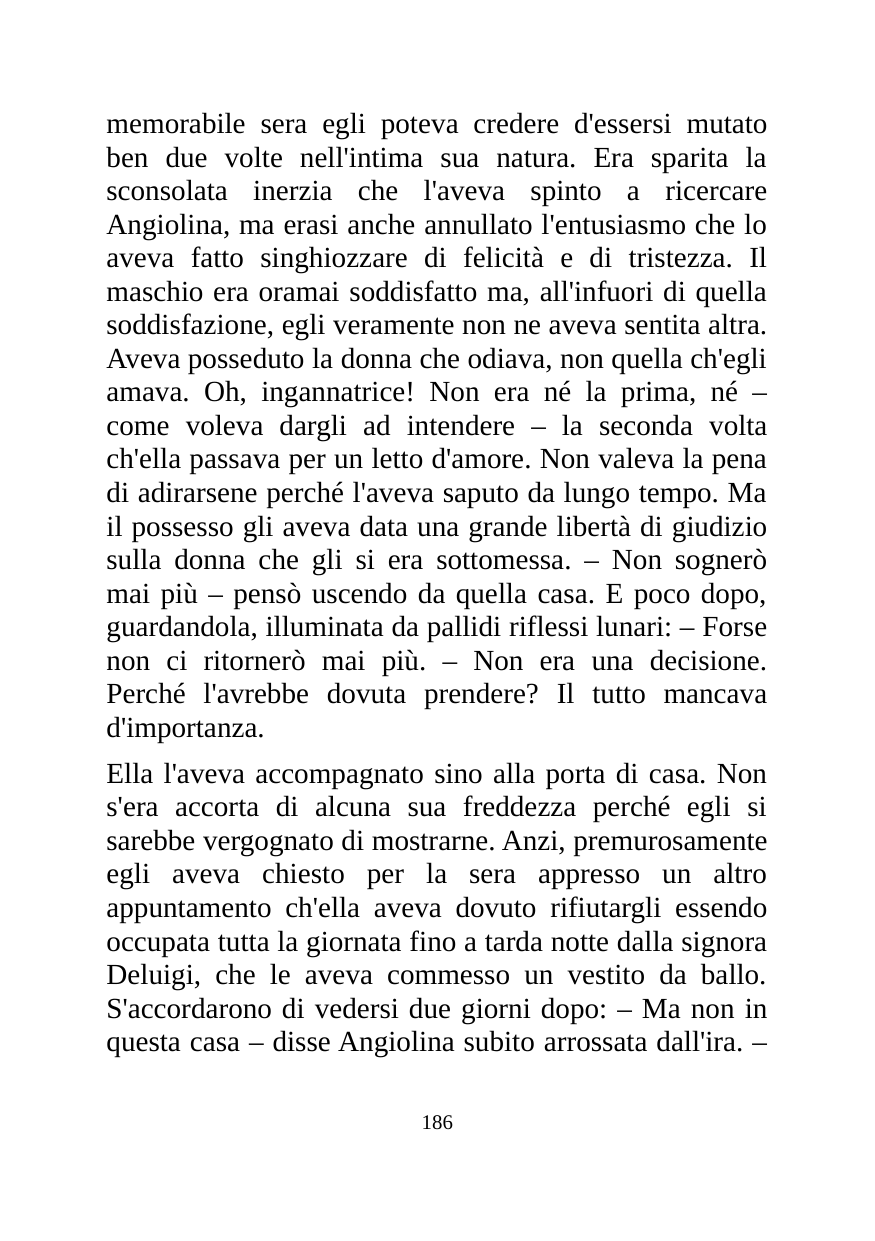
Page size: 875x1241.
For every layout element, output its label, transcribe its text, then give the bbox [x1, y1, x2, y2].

text memorabile sera egli poteva credere d'essersi mutato ben due volte nell'intima sua natura. Era sparita la sconsolata inerzia che l'aveva spinto a ricercare Angiolina, ma erasi anche annullato l'entusiasmo che lo aveva fatto singhiozzare di felicità e di tristezza. Il maschio era oramai soddisfatto ma, all'infuori di quella soddisfazione, egli veramente non ne aveva sentita altra. Aveva posseduto la donna che odiava, non quella ch'egli amava. Oh, ingannatrice! Non era né la prima, né – come voleva dargli ad intendere – la seconda volta ch'ella passava per un letto d'amore. Non valeva la pena di adirarsene perché l'aveva saputo da lungo tempo. Ma il possesso gli aveva data una grande libertà di giudizio sulla donna che gli si era sottomessa. – Non sognerò mai più – pensò uscendo da quella casa. E poco dopo, guardandola, illuminata da pallidi riflessi lunari: – Forse non ci ritornerò mai più. – Non era una decisione. Perché l'avrebbe dovuta prendere? Il tutto mancava d'importanza. [106, 106, 768, 743]
text Ella l'aveva accompagnato sino alla porta di casa. Non s'era accorta di alcuna sua freddezza perché egli si sarebbe vergognato di mostrarne. Anzi, premurosamente egli aveva chiesto per la sera appresso un altro appuntamento ch'ella aveva dovuto rifiutargli essendo occupata tutta la giornata fino a tarda notte dalla signora Deluigi, che le aveva commesso un vestito da ballo. S'accordarono di vedersi due giorni dopo: – Ma non in questa casa – disse Angiolina subito arrossata dall'ira. – [106, 756, 768, 1058]
